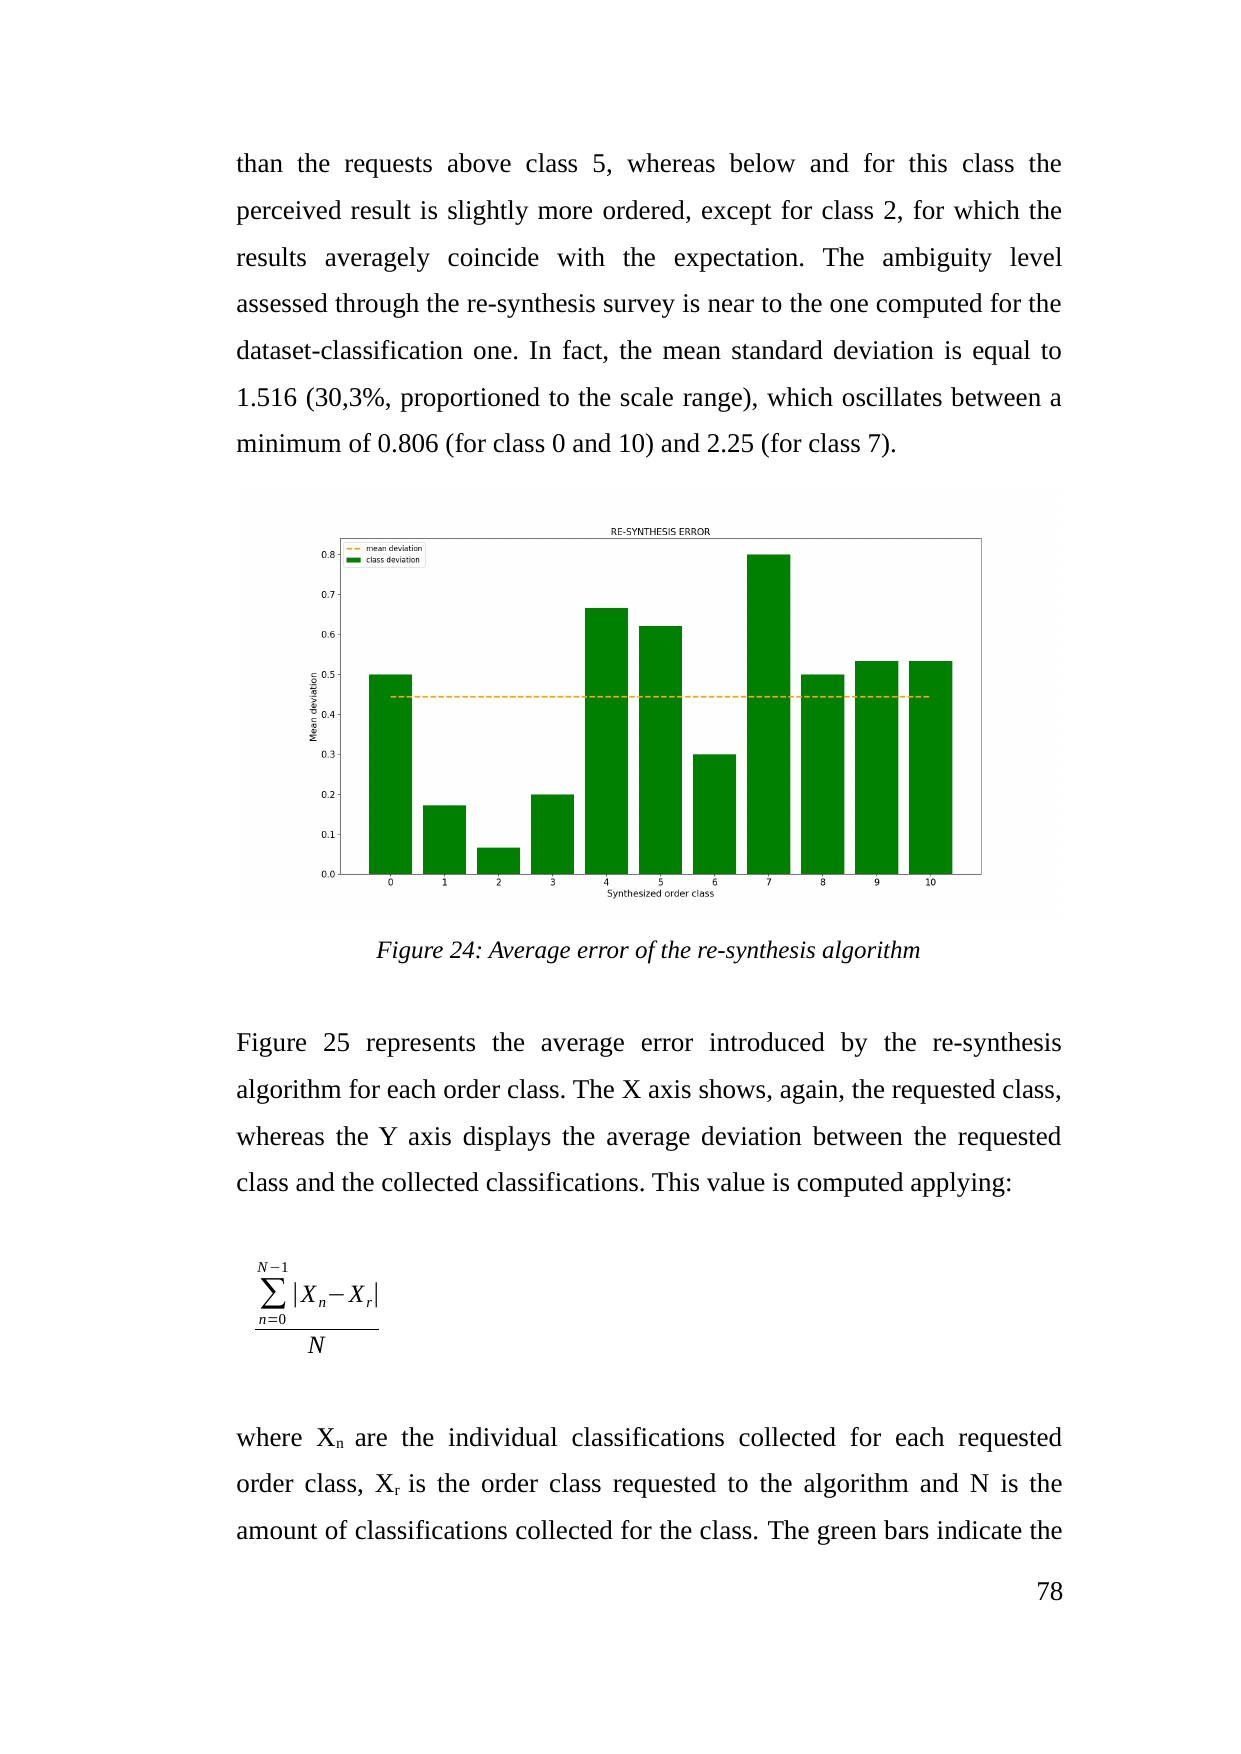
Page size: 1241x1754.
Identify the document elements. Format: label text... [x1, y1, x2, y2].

picture [236, 486, 1063, 922]
text where Xn are the individual classifications collected for each requested order class, Xr is the order class requested to the algorithm and N is the amount of classifications collected for the class. The green bars indicate the [236, 1421, 1063, 1545]
text Figure 25 represents the average error introduced by the re-synthesis algorithm for each order class. The X axis shows, again, the requested class, whereas the Y axis displays the average deviation between the requested class and the collected classifications. This value is computed applying: [236, 1027, 1063, 1198]
text Figure 24: Average error of the re-synthesis algorithm [236, 922, 1063, 964]
text than the requests above class 5, whereas below and for this class the perceived result is slightly more ordered, except for class 2, for which the results averagely coincide with the expectation. The ambiguity level assessed through the re-synthesis survey is near to the one computed for the dataset-classification one. In fact, the mean standard deviation is equal to 1.516 (30,3%, proportioned to the scale range), which oscillates between a minimum of 0.806 (for class 0 and 10) and 2.25 (for class 7). [236, 148, 1063, 459]
